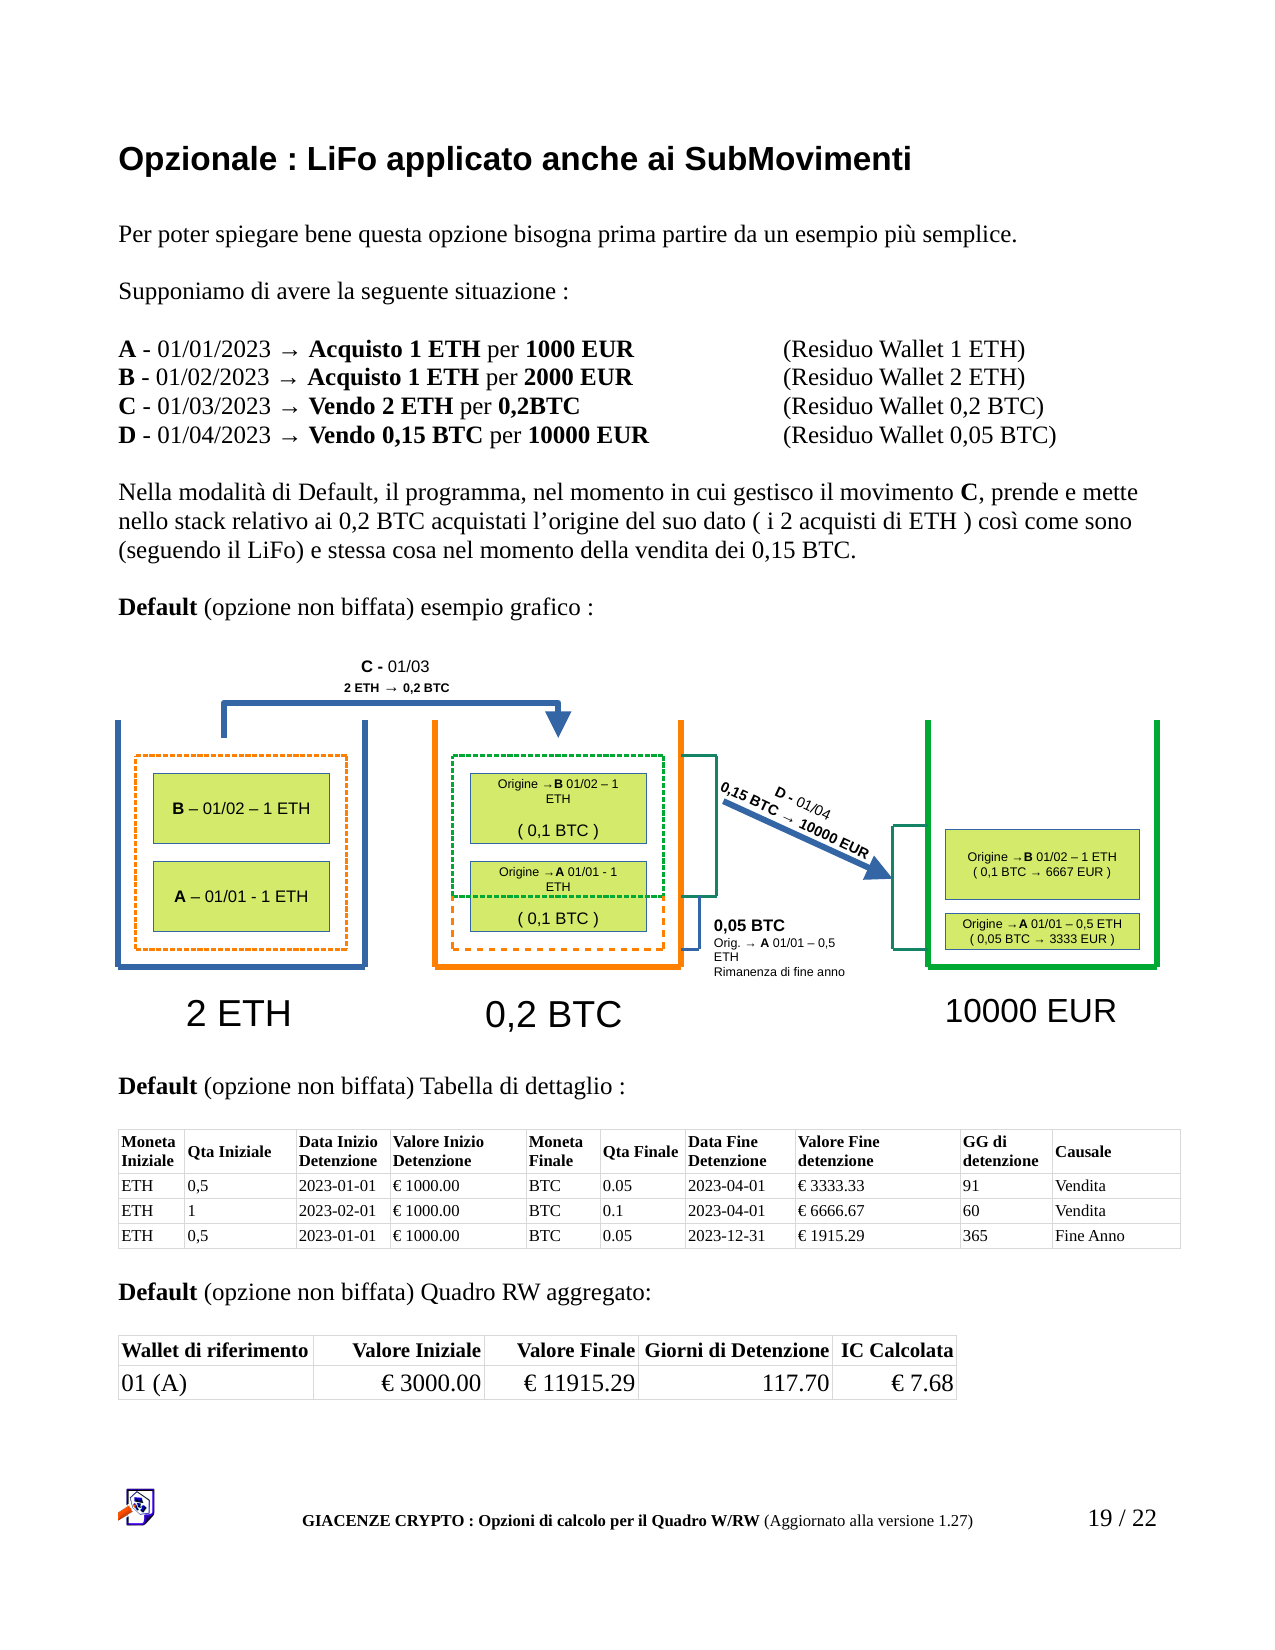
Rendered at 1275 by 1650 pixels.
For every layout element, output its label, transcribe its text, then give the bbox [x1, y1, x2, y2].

text Default (opzione non biffata) esempio grafico : [118, 592, 1157, 621]
table_cell 01 (A) [119, 1366, 313, 1399]
table_cell € 1915.29 [796, 1224, 960, 1248]
text B - 01/02/2023 → Acquisto 1 ETH per 2000 EUR (Residuo Wallet 2 ETH) [118, 362, 1157, 391]
table_cell 2023-02-01 [297, 1199, 390, 1223]
table_header Valore Inizio Detenzione [391, 1130, 526, 1173]
table_cell 0.1 [601, 1199, 685, 1223]
table_cell ETH [119, 1174, 184, 1198]
table_cell 0,5 [185, 1174, 296, 1198]
subtitle Opzionale : LiFo applicato anche ai SubMovimenti [118, 139, 1157, 177]
text Per poter spiegare bene questa opzione bisogna prima partire da un esempio più semplice. [118, 219, 1157, 247]
table_header Moneta Iniziale [119, 1130, 184, 1173]
text A - 01/01/2023 → Acquisto 1 ETH per 1000 EUR (Residuo Wallet 1 ETH) [118, 334, 1157, 362]
table_header Moneta Finale [527, 1130, 600, 1173]
table_header Qta Iniziale [185, 1130, 296, 1173]
table_cell € 1000.00 [391, 1199, 526, 1223]
table_cell Fine Anno [1053, 1224, 1180, 1248]
table_cell € 3000.00 [314, 1366, 484, 1399]
table_header Qta Finale [601, 1130, 685, 1173]
text Default (opzione non biffata) Tabella di dettaglio : [118, 1071, 1157, 1100]
table_cell 2023-04-01 [686, 1174, 795, 1198]
table_header Valore Fine detenzione [796, 1130, 960, 1173]
table_cell Vendita [1053, 1174, 1180, 1198]
table_cell 2023-01-01 [297, 1174, 390, 1198]
table_cell BTC [527, 1224, 600, 1248]
table_cell 2023-04-01 [686, 1199, 795, 1223]
table_cell BTC [527, 1199, 600, 1223]
table_cell 0.05 [601, 1224, 685, 1248]
table_cell € 7.68 [833, 1366, 956, 1399]
table_cell 2023-01-01 [297, 1224, 390, 1248]
table_cell € 11915.29 [485, 1366, 638, 1399]
table_cell 0,5 [185, 1224, 296, 1248]
table_cell ETH [119, 1224, 184, 1248]
text Nella modalità di Default, il programma, nel momento in cui gestisco il movimento C, prende e mette nello stack relativo ai 0,2 BTC acquistati l’origine del suo dato ( i 2 acquisti di ETH ) così come sono (seguendo il LiFo) e stessa cosa nel momento della vendita dei 0,15 BTC. [118, 477, 1157, 564]
table_header Data Inizio Detenzione [297, 1130, 390, 1173]
table_cell 0.05 [601, 1174, 685, 1198]
table_header Valore Iniziale [314, 1336, 484, 1365]
table_cell 1 [185, 1199, 296, 1223]
table_cell 365 [961, 1224, 1052, 1248]
table_cell € 6666.67 [796, 1199, 960, 1223]
table_header Giorni di Detenzione [639, 1336, 832, 1365]
table_cell Vendita [1053, 1199, 1180, 1223]
text Supponiamo di avere la seguente situazione : [118, 276, 1157, 305]
text C - 01/03/2023 → Vendo 2 ETH per 0,2BTC (Residuo Wallet 0,2 BTC) [118, 391, 1157, 420]
table_header IC Calcolata [833, 1336, 956, 1365]
table_cell € 1000.00 [391, 1174, 526, 1198]
picture [118, 1488, 155, 1526]
table_header Wallet di riferimento [119, 1336, 313, 1365]
table_cell € 3333.33 [796, 1174, 960, 1198]
table_cell 117.70 [639, 1366, 832, 1399]
text Default (opzione non biffata) Quadro RW aggregato: [118, 1277, 1157, 1306]
text D - 01/04/2023 → Vendo 0,15 BTC per 10000 EUR (Residuo Wallet 0,05 BTC) [118, 420, 1157, 449]
table_header Data Fine Detenzione [686, 1130, 795, 1173]
table_header Causale [1053, 1130, 1180, 1173]
table_cell 91 [961, 1174, 1052, 1198]
table_header GG di detenzione [961, 1130, 1052, 1173]
table_cell ETH [119, 1199, 184, 1223]
table_cell 60 [961, 1199, 1052, 1223]
table_cell € 1000.00 [391, 1224, 526, 1248]
table_header Valore Finale [485, 1336, 638, 1365]
table_cell BTC [527, 1174, 600, 1198]
table_cell 2023-12-31 [686, 1224, 795, 1248]
